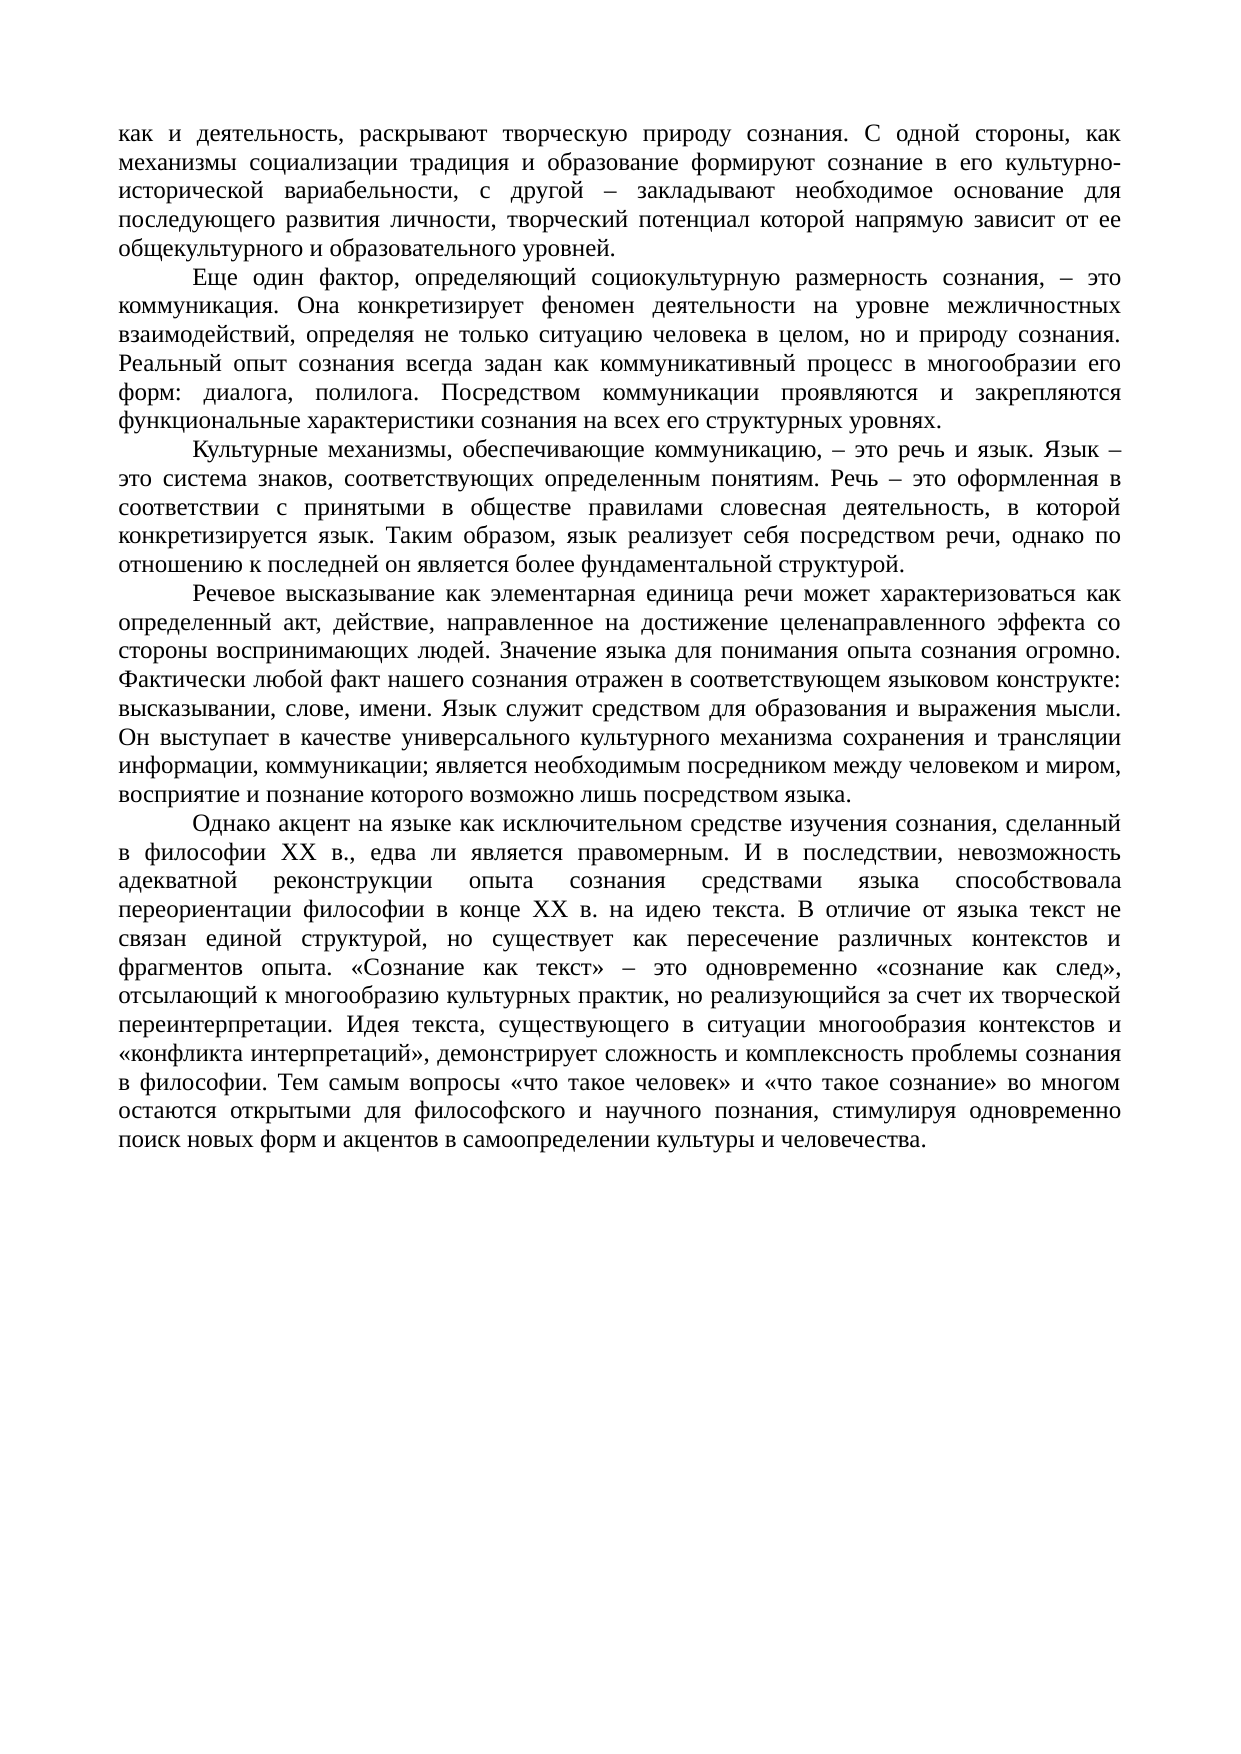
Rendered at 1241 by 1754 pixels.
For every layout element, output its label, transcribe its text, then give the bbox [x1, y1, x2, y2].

text Еще один фактор, определяющий социокультурную размерность сознания, – это коммуникация. Она конкретизирует феномен деятельности на уровне межличностных взаимодействий, определяя не только ситуацию человека в целом, но и природу сознания. Реальный опыт сознания всегда задан как коммуникативный процесс в многообразии его форм: диалога, полилога. Посредством коммуникации проявляются и закрепляются функциональные характеристики сознания на всех его структурных уровнях. [118, 262, 1122, 434]
text Речевое высказывание как элементарная единица речи может характеризоваться как определенный акт, действие, направленное на достижение целенаправленного эффекта со стороны воспринимающих людей. Значение языка для понимания опыта сознания огромно. Фактически любой факт нашего сознания отражен в соответствующем языковом конструкте: высказывании, слове, имени. Язык служит средством для образования и выражения мысли. Он выступает в качестве универсального культурного механизма сохранения и трансляции информации, коммуникации; является необходимым посредником между человеком и миром, восприятие и познание которого возможно лишь посредством языка. [118, 578, 1122, 808]
text Однако акцент на языке как исключительном средстве изучения сознания, сделанный в философии ХХ в., едва ли является правомерным. И в последствии, невозможность адекватной реконструкции опыта сознания средствами языка способствовала переориентации философии в конце ХХ в. на идею текста. В отличие от языка текст не связан единой структурой, но существует как пересечение различных контекстов и фрагментов опыта. «Сознание как текст» – это одновременно «сознание как след», отсылающий к многообразию культурных практик, но реализующийся за счет их творческой переинтерпретации. Идея текста, существующего в ситуации многообразия контекстов и «конфликта интерпретаций», демонстрирует сложность и комплексность проблемы сознания в философии. Тем самым вопросы «что такое человек» и «что такое сознание» во многом остаются открытыми для философского и научного познания, стимулируя одновременно поиск новых форм и акцентов в самоопределении культуры и человечества. [118, 808, 1122, 1153]
text Культурные механизмы, обеспечивающие коммуникацию, – это речь и язык. Язык – это система знаков, соответствующих определенным понятиям. Речь – это оформленная в соответствии с принятыми в обществе правилами словесная деятельность, в которой конкретизируется язык. Таким образом, язык реализует себя посредством речи, однако по отношению к последней он является более фундаментальной структурой. [118, 434, 1122, 578]
text как и деятельность, раскрывают творческую природу сознания. С одной стороны, как механизмы социализации традиция и образование формируют сознание в его культурно-исторической вариабельности, с другой – закладывают необходимое основание для последующего развития личности, творческий потенциал которой напрямую зависит от ее общекультурного и образовательного уровней. [118, 118, 1122, 262]
